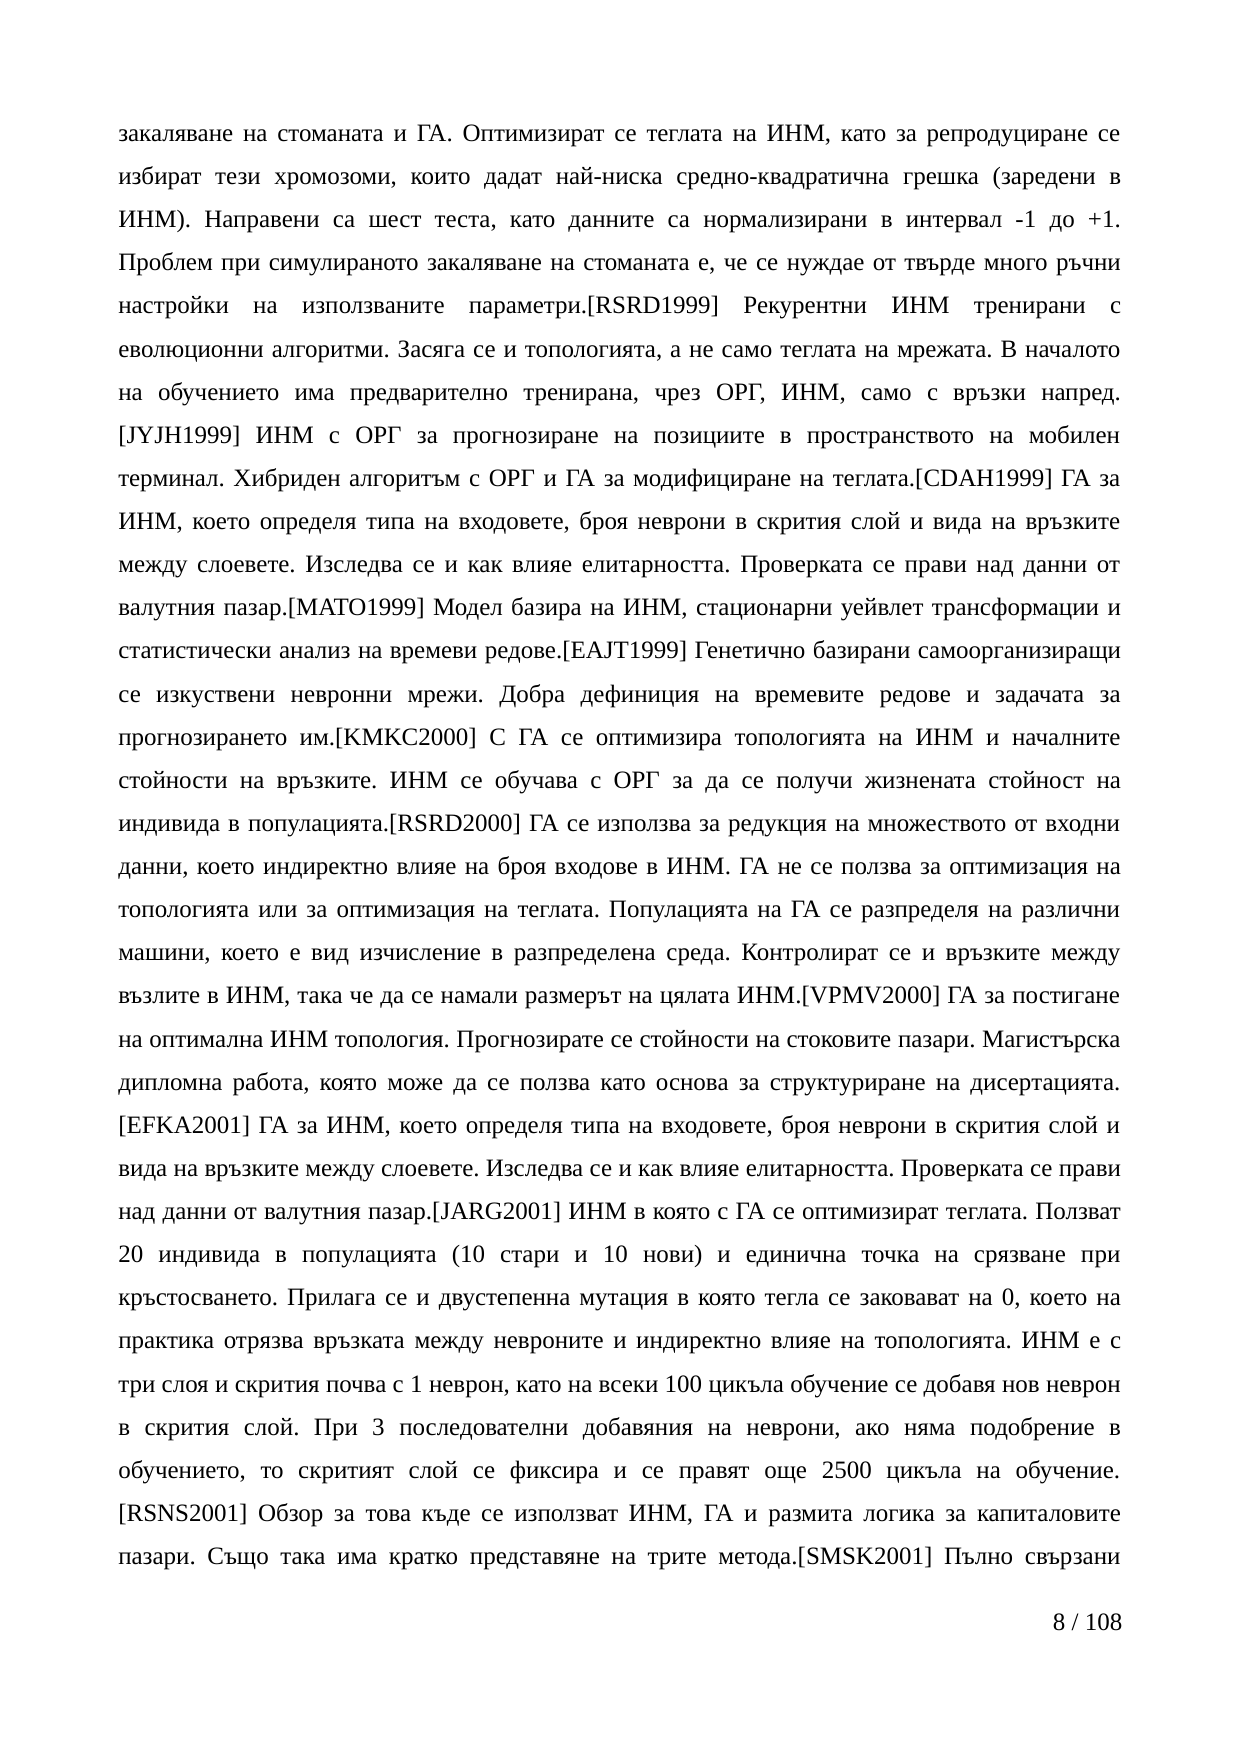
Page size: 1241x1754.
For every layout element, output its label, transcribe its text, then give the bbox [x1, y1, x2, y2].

text закаляване на стоманата и ГА. Оптимизират се теглата на ИНМ, като за репродуциране се избират тези хромозоми, които дадат най-ниска средно-квадратична грешка (заредени в ИНМ). Направени са шест теста, като данните са нормализирани в интервал -1 до +1. Проблем при симулираното закаляване на стоманата е, че се нуждае от твърде много ръчни настройки на използваните параметри.[RSRD1999] Рекурентни ИНМ тренирани с еволюционни алгоритми. Засяга се и топологията, а не само теглата на мрежата. В началото на обучението има предварително тренирана, чрез ОРГ, ИНМ, само с връзки напред.[JYJH1999] ИНМ с ОРГ за прогнозиране на позициите в пространството на мобилен терминал. Хибриден алгоритъм с ОРГ и ГА за модифициране на теглата.[CDAH1999] ГА за ИНМ, което определя типа на входовете, броя неврони в скрития слой и вида на връзките между слоевете. Изследва се и как влияе елитарността. Проверката се прави над данни от валутния пазар.[MATO1999] Модел базира на ИНМ, стационарни уейвлет трансформации и статистически анализ на времеви редове.[EAJT1999] Генетично базирани самоорганизиращи се изкуствени невронни мрежи. Добра дефиниция на времевите редове и задачата за прогнозирането им.[KMKC2000] С ГА се оптимизира топологията на ИНМ и началните стойности на връзките. ИНМ се обучава с ОРГ за да се получи жизнената стойност на индивида в популацията.[RSRD2000] ГА се използва за редукция на множеството от входни данни, което индиректно влияе на броя входове в ИНМ. ГА не се ползва за оптимизация на топологията или за оптимизация на теглата. Популацията на ГА се разпределя на различни машини, което е вид изчисление в разпределена среда. Контролират се и връзките между възлите в ИНМ, така че да се намали размерът на цялата ИНМ.[VPMV2000] ГА за постигане на оптимална ИНМ топология. Прогнозирате се стойности на стоковите пазари. Магистърска дипломна работа, която може да се ползва като основа за структуриране на дисертацията.[EFKA2001] ГА за ИНМ, което определя типа на входовете, броя неврони в скрития слой и вида на връзките между слоевете. Изследва се и как влияе елитарността. Проверката се прави над данни от валутния пазар.[JARG2001] ИНМ в която с ГА се оптимизират теглата. Ползват 20 индивида в популацията (10 стари и 10 нови) и единична точка на срязване при кръстосването. Прилага се и двустепенна мутация в която тегла се заковават на 0, което на практика отрязва връзката между невроните и индиректно влияе на топологията. ИНМ е с три слоя и скрития почва с 1 неврон, като на всеки 100 цикъла обучение се добавя нов неврон в скрития слой. При 3 последователни добавяния на неврони, ако няма подобрение в обучението, то скритият слой се фиксира и се правят още 2500 цикъла на обучение.[RSNS2001] Обзор за това къде се използват ИНМ, ГА и размита логика за капиталовите пазари. Също така има кратко представяне на трите метода.[SMSK2001] Пълно свързани [118, 118, 1122, 1570]
